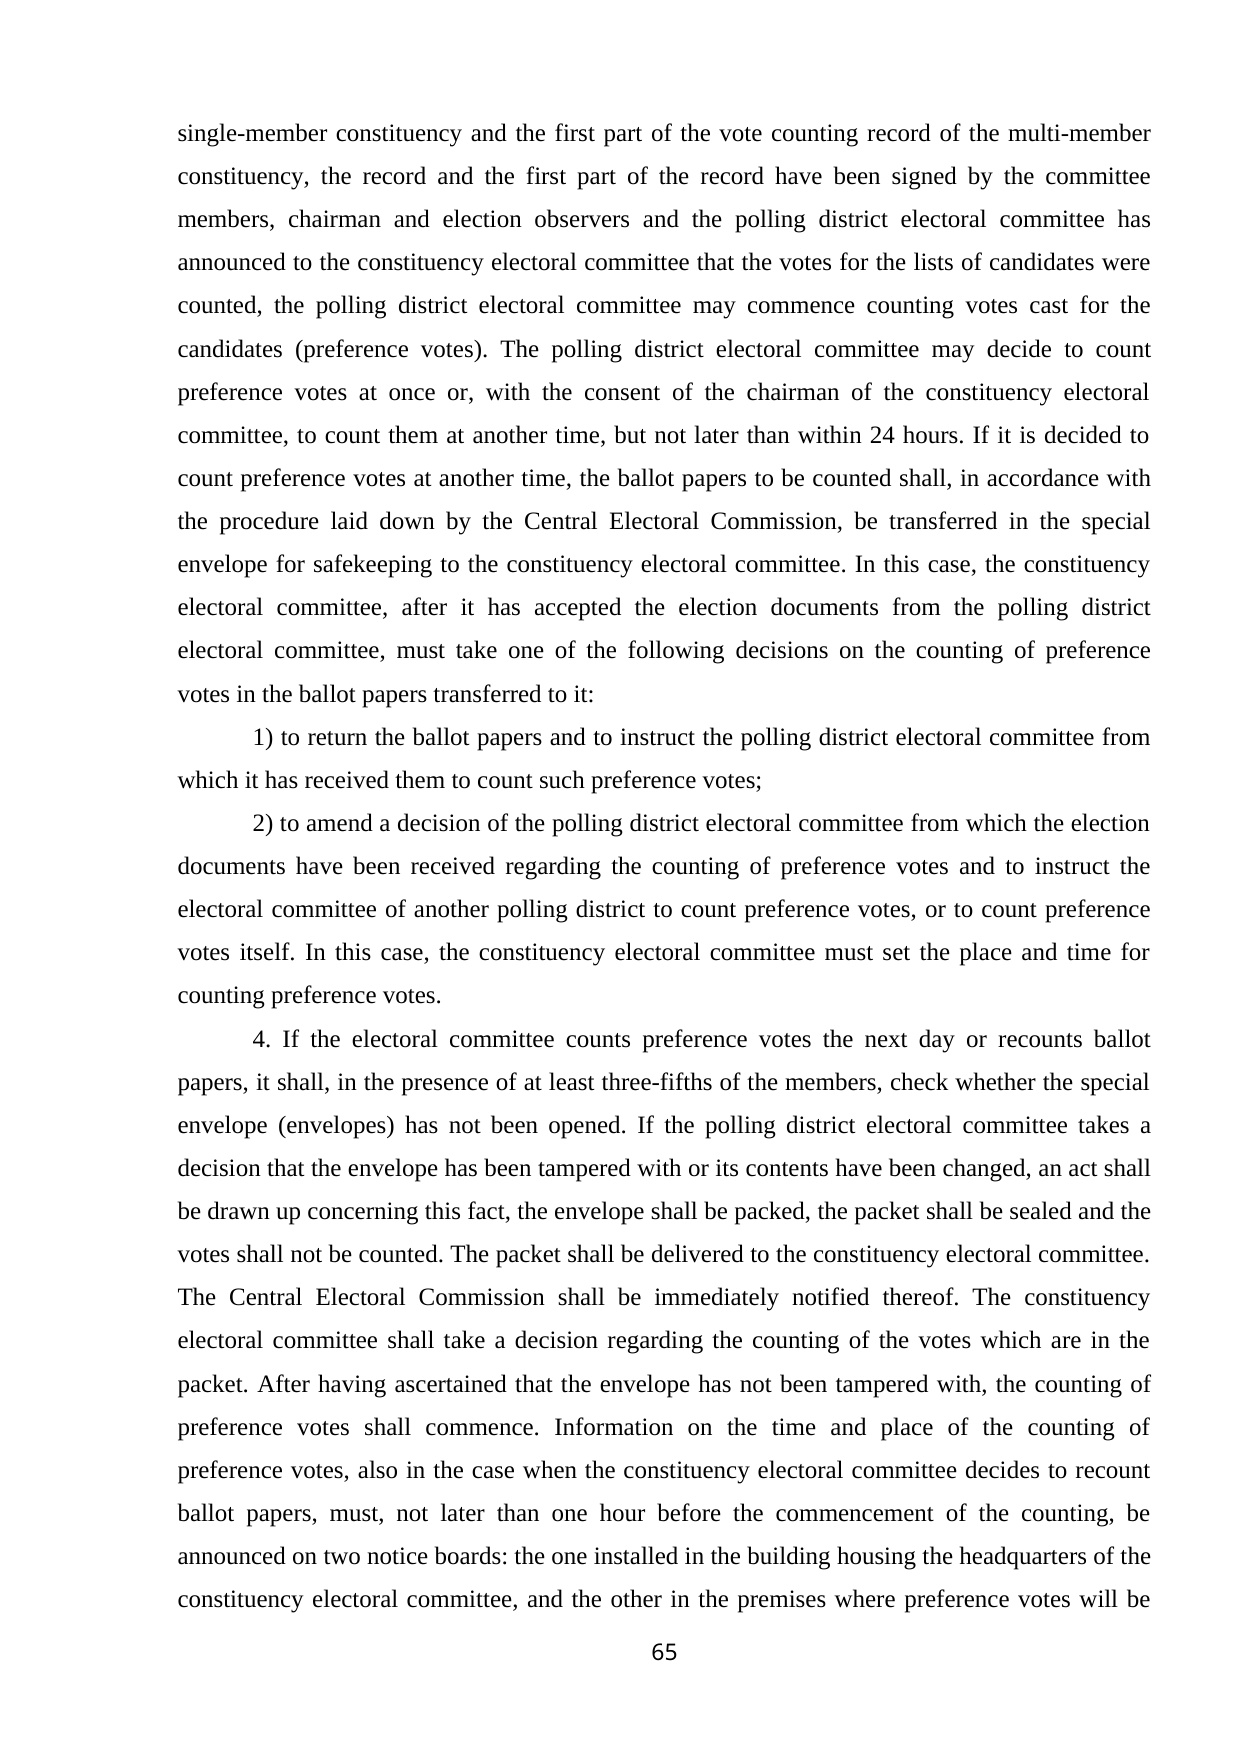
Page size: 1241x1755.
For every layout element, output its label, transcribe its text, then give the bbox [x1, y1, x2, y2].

text 4. If the electoral committee counts preference votes the next day or recounts ballot papers, it shall, in the presence of at least three-fifths of the members, check whether the special envelope (envelopes) has not been opened. If the polling district electoral committee takes a decision that the envelope has been tampered with or its contents have been changed, an act shall be drawn up concerning this fact, the envelope shall be packed, the packet shall be sealed and the votes shall not be counted. The packet shall be delivered to the constituency electoral committee. The Central Electoral Commission shall be immediately notified thereof. The constituency electoral committee shall take a decision regarding the counting of the votes which are in the packet. After having ascertained that the envelope has not been tampered with, the counting of preference votes shall commence. Information on the time and place of the counting of preference votes, also in the case when the constituency electoral committee decides to recount ballot papers, must, not later than one hour before the commencement of the counting, be announced on two notice boards: the one installed in the building housing the headquarters of the constituency electoral committee, and the other in the premises where preference votes will be [177, 1024, 1152, 1613]
text 1) to return the ballot papers and to instruct the polling district electoral committee from which it has received them to count such preference votes; [177, 722, 1152, 794]
text single-member constituency and the first part of the vote counting record of the multi-member constituency, the record and the first part of the record have been signed by the committee members, chairman and election observers and the polling district electoral committee has announced to the constituency electoral committee that the votes for the lists of candidates were counted, the polling district electoral committee may commence counting votes cast for the candidates (preference votes). The polling district electoral committee may decide to count preference votes at once or, with the consent of the chairman of the constituency electoral committee, to count them at another time, but not later than within 24 hours. If it is decided to count preference votes at another time, the ballot papers to be counted shall, in accordance with the procedure laid down by the Central Electoral Commission, be transferred in the special envelope for safekeeping to the constituency electoral committee. In this case, the constituency electoral committee, after it has accepted the election documents from the polling district electoral committee, must take one of the following decisions on the counting of preference votes in the ballot papers transferred to it: [177, 118, 1152, 707]
text 2) to amend a decision of the polling district electoral committee from which the election documents have been received regarding the counting of preference votes and to instruct the electoral committee of another polling district to count preference votes, or to count preference votes itself. In this case, the constituency electoral committee must set the place and time for counting preference votes. [177, 808, 1152, 1009]
